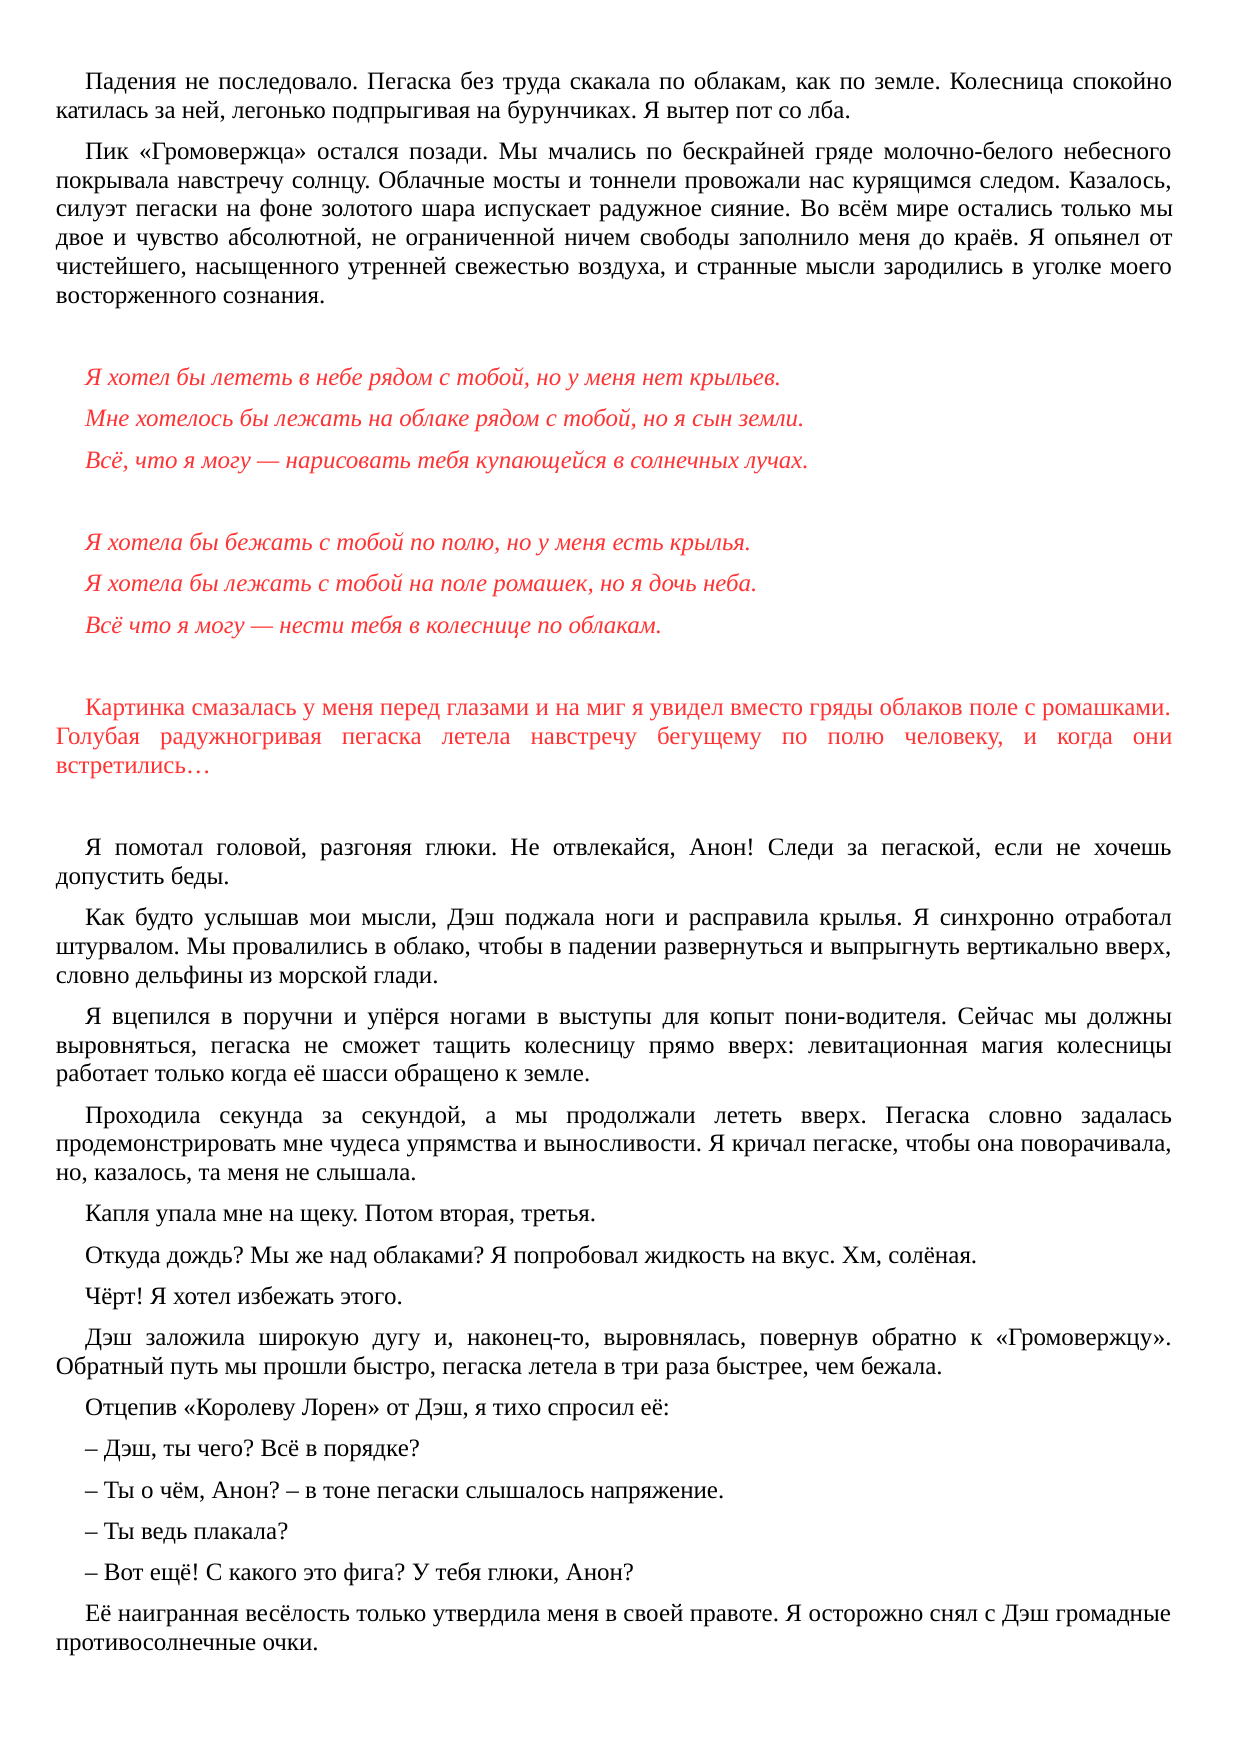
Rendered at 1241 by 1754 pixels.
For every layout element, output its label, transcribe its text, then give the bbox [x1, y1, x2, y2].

text Всё что я могу — нести тебя в колеснице по облакам. [56, 610, 1173, 638]
text Её наигранная весёлость только утвердила меня в своей правоте. Я осторожно снял с Дэш громадные противосолнечные очки. [56, 1598, 1173, 1656]
text – Ты о чём, Анон? – в тоне пегаски слышалось напряжение. [56, 1475, 1173, 1503]
text Капля упала мне на щеку. Потом вторая, третья. [56, 1198, 1173, 1227]
text Я помотал головой, разгоняя глюки. Не отвлекайся, Анон! Следи за пегаской, если не хочешь допустить беды. [56, 832, 1173, 890]
text Падения не последовало. Пегаска без труда скакала по облакам, как по земле. Колесница спокойно катилась за ней, легонько подпрыгивая на бурунчиках. Я вытер пот со лба. [56, 66, 1173, 123]
text – Вот ещё! С какого это фига? У тебя глюки, Анон? [56, 1557, 1173, 1586]
text – Ты ведь плакала? [56, 1516, 1173, 1545]
text Картинка смазалась у меня перед глазами и на миг я увидел вместо гряды облаков поле с ромашками. Голубая радужногривая пегаска летела навстречу бегущему по полю человеку, и когда они встретились… [56, 692, 1173, 778]
text Проходила секунда за секундой, а мы продолжали лететь вверх. Пегаска словно задалась продемонстрировать мне чудеса упрямства и выносливости. Я кричал пегаске, чтобы она поворачивала, но, казалось, та меня не слышала. [56, 1100, 1173, 1186]
text Мне хотелось бы лежать на облаке рядом с тобой, но я сын земли. [56, 403, 1173, 432]
text Пик «Громовержца» остался позади. Мы мчались по бескрайней гряде молочно-белого небесного покрывала навстречу солнцу. Облачные мосты и тоннели провожали нас курящимся следом. Казалось, силуэт пегаски на фоне золотого шара испускает радужное сияние. Во всём мире остались только мы двое и чувство абсолютной, не ограниченной ничем свободы заполнило меня до краёв. Я опьянел от чистейшего, насыщенного утренней свежестью воздуха, и странные мысли зародились в уголке моего восторженного сознания. [56, 136, 1173, 308]
text Как будто услышав мои мысли, Дэш поджала ноги и расправила крылья. Я синхронно отработал штурвалом. Мы провалились в облако, чтобы в падении развернуться и выпрыгнуть вертикально вверх, словно дельфины из морской глади. [56, 902, 1173, 988]
text Я вцепился в поручни и упёрся ногами в выступы для копыт пони-водителя. Сейчас мы должны выровняться, пегаска не сможет тащить колесницу прямо вверх: левитационная магия колесницы работает только когда её шасси обращено к земле. [56, 1001, 1173, 1087]
text Чёрт! Я хотел избежать этого. [56, 1281, 1173, 1310]
text Я хотела бы лежать с тобой на поле ромашек, но я дочь неба. [56, 568, 1173, 597]
text Всё, что я могу — нарисовать тебя купающейся в солнечных лучах. [56, 445, 1173, 473]
text Я хотела бы бежать с тобой по полю, но у меня есть крылья. [56, 527, 1173, 556]
text Я хотел бы лететь в небе рядом с тобой, но у меня нет крыльев. [56, 362, 1173, 391]
text Дэш заложила широкую дугу и, наконец-то, выровнялась, повернув обратно к «Громовержцу». Обратный путь мы прошли быстро, пегаска летела в три раза быстрее, чем бежала. [56, 1322, 1173, 1380]
text – Дэш, ты чего? Всё в порядке? [56, 1433, 1173, 1462]
text Отцепив «Королеву Лорен» от Дэш, я тихо спросил её: [56, 1392, 1173, 1421]
text Откуда дождь? Мы же над облаками? Я попробовал жидкость на вкус. Хм, солёная. [56, 1240, 1173, 1268]
